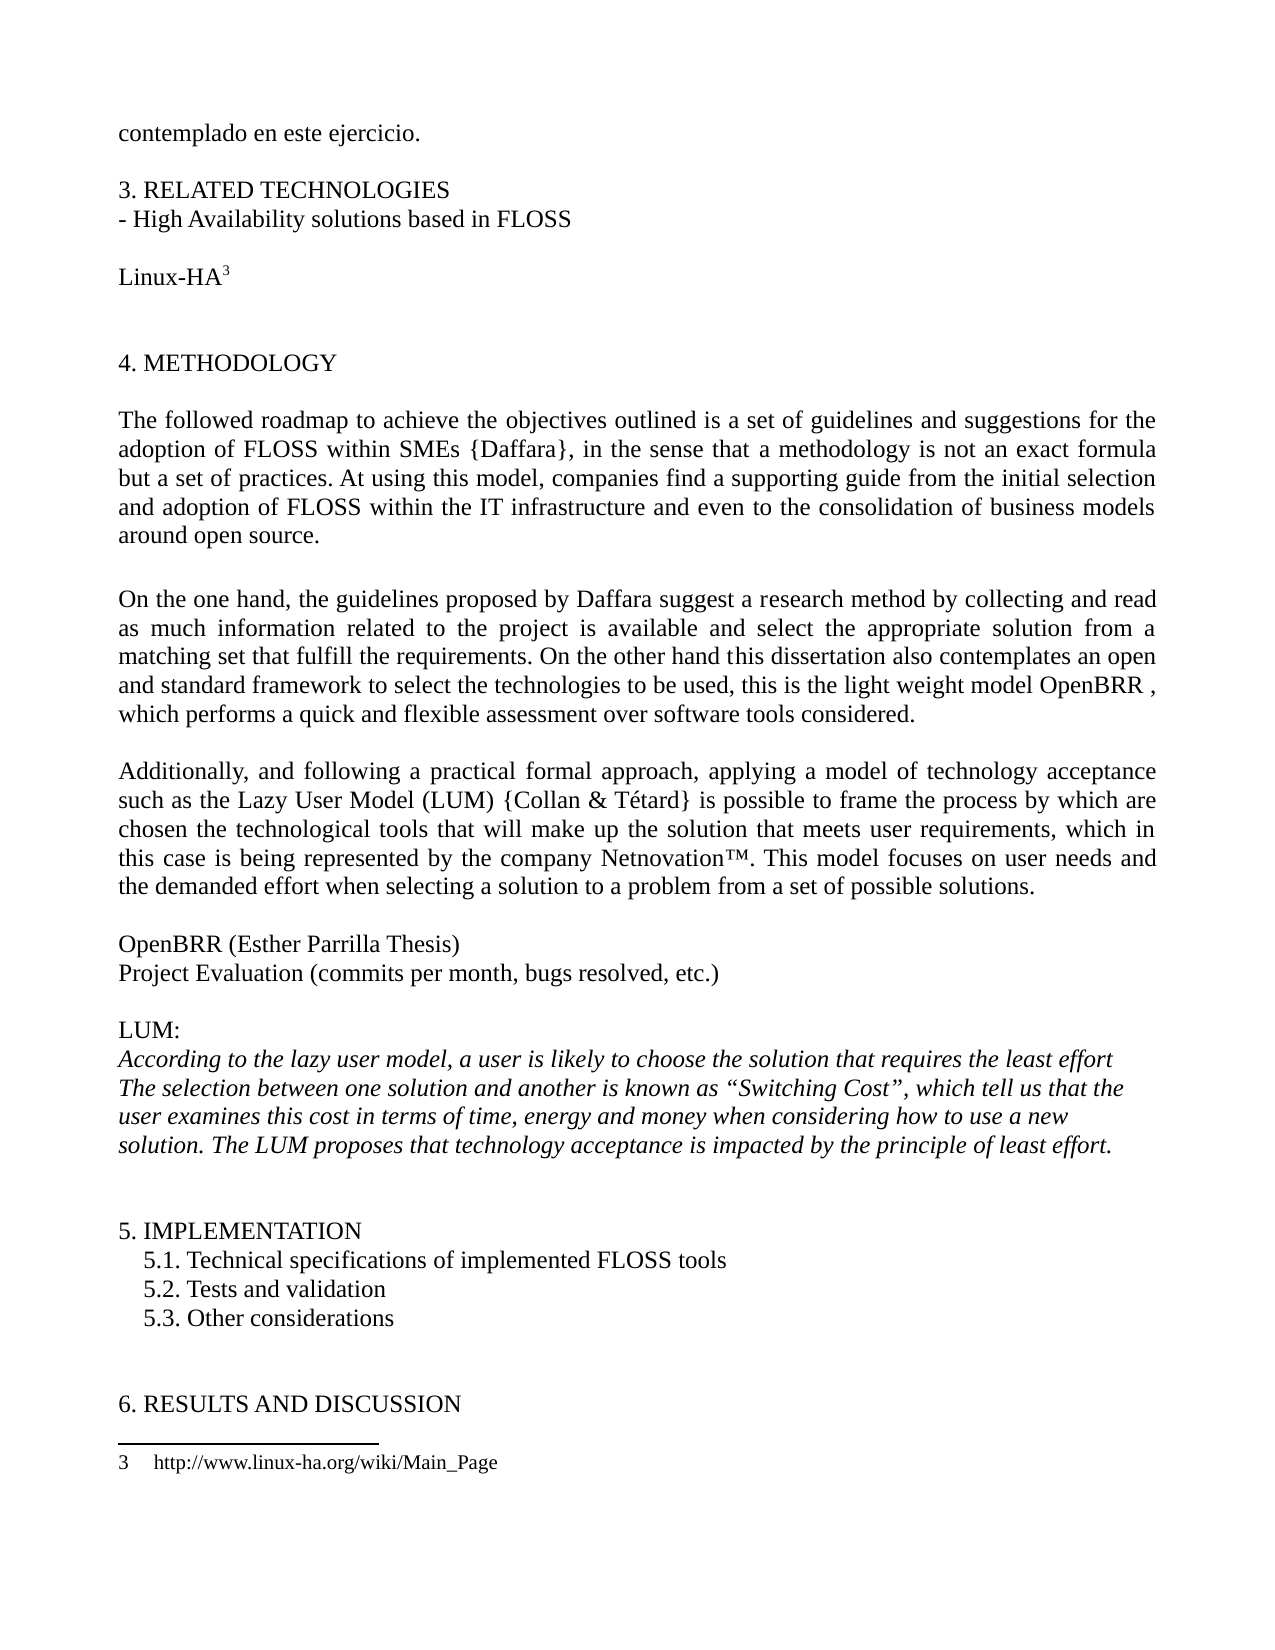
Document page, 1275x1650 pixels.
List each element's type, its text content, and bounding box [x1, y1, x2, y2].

text LUM: [118, 1015, 1157, 1044]
text 5.1. Technical specifications of implemented FLOSS tools [118, 1245, 1157, 1274]
text http://www.linux-ha.org/wiki/Main_Page [118, 1449, 1157, 1474]
text 3. RELATED TECHNOLOGIES [118, 176, 1157, 204]
text Project Evaluation (commits per month, bugs resolved, etc.) [118, 958, 1157, 986]
text Additionally, and following a practical formal approach, applying a model of technology acceptance such as the Lazy User Model (LUM) {Collan & Tétard} is possible to frame the process by which are chosen the technological tools that will make up the solution that meets user requirements, which in this case is being represented by the company Netnovation™. This model focuses on user needs and the demanded effort when selecting a solution to a problem from a set of possible solutions. [118, 756, 1157, 900]
text According to the lazy user model, a user is likely to choose the solution that requires the least effort [118, 1044, 1157, 1073]
text The selection between one solution and another is known as “Switching Cost”, which tell us that the user examines this cost in terms of time, energy and money when considering how to use a new solution. The LUM proposes that technology acceptance is impacted by the principle of least effort. [118, 1073, 1157, 1159]
text contemplado en este ejercicio. [118, 118, 1157, 147]
text 5.2. Tests and validation [118, 1274, 1157, 1303]
text - High Availability solutions based in FLOSS [118, 204, 1157, 233]
text On the one hand, the guidelines proposed by Daffara suggest a research method by collecting and read as much information related to the project is available and select the appropriate solution from a matching set that fulfill the requirements. On the other hand this dissertation also contemplates an open and standard framework to select the technologies to be used, this is the light weight model OpenBRR , which performs a quick and flexible assessment over software tools considered. [118, 584, 1157, 728]
text Linux-HA [118, 262, 1157, 291]
text 5. IMPLEMENTATION [118, 1216, 1157, 1245]
text 6. RESULTS AND DISCUSSION [118, 1389, 1157, 1418]
text 5.3. Other considerations [118, 1303, 1157, 1331]
text OpenBRR (Esther Parrilla Thesis) [118, 929, 1157, 958]
text The followed roadmap to achieve the objectives outlined is a set of guidelines and suggestions for the adoption of FLOSS within SMEs {Daffara}, in the sense that a methodology is not an exact formula but a set of practices. At using this model, companies find a supporting guide from the initial selection and adoption of FLOSS within the IT infrastructure and even to the consolidation of business models around open source. [118, 406, 1157, 549]
text 4. METHODOLOGY [118, 348, 1157, 377]
